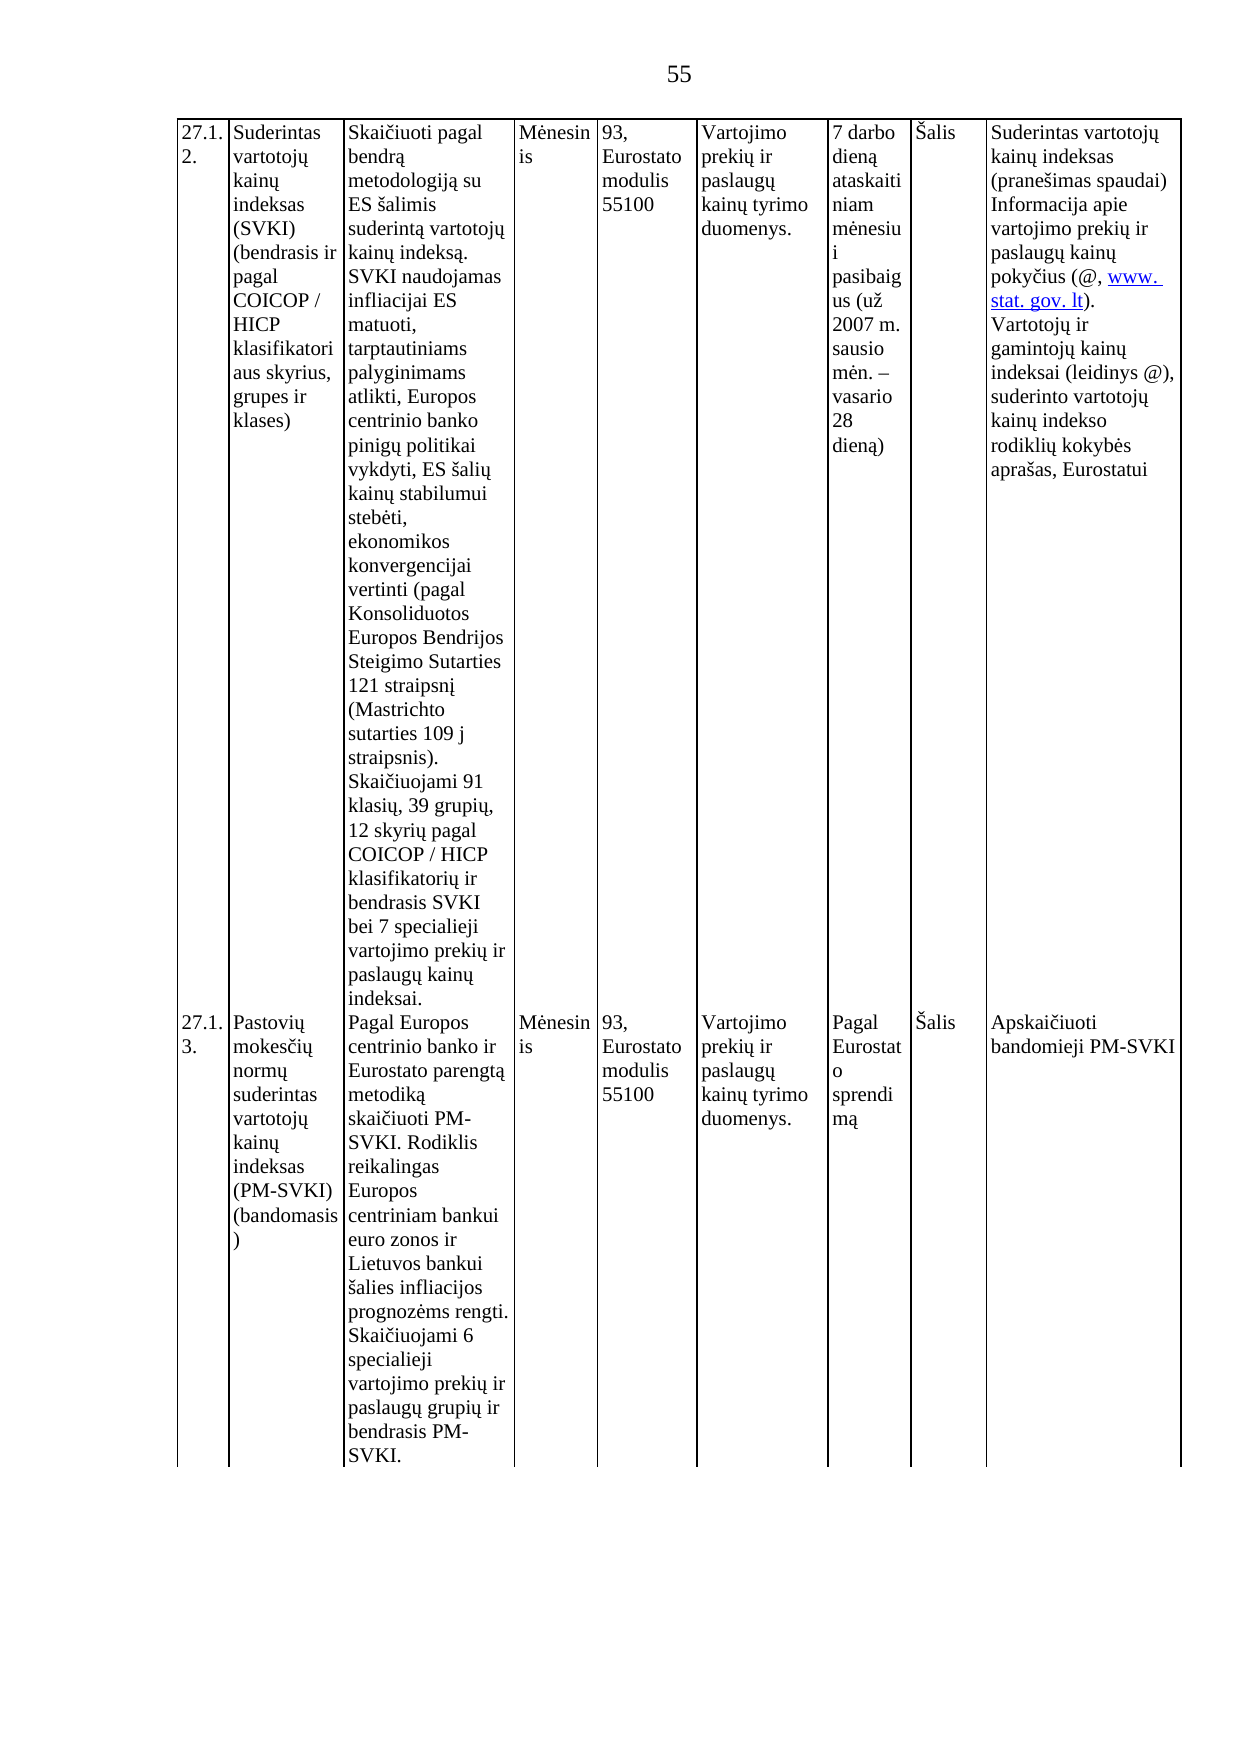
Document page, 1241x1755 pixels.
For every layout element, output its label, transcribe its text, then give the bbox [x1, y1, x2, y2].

table_cell Šalis [912, 1010, 986, 1467]
table_cell 93, Eurostato modulis 55100 [598, 120, 696, 1010]
table_cell Vartojimo prekių ir paslaugų kainų tyrimo duomenys. [698, 120, 827, 1010]
table_cell Pagal Eurostato sprendimą [829, 1010, 910, 1467]
table_cell 7 darbo dieną ataskaitiniam mėnesiui pasibaigus (už 2007 m. sausio mėn. – vasario 28 dieną) [829, 120, 910, 1010]
table_cell Apskaičiuoti bandomieji PM-SVKI [987, 1010, 1180, 1467]
table_cell Mėnesinis [515, 1010, 597, 1467]
table_cell Šalis [912, 120, 986, 1010]
table_cell 27.1.2. [178, 120, 228, 1010]
table_cell Mėnesinis [515, 120, 597, 1010]
table_cell 93, Eurostato modulis 55100 [598, 1010, 696, 1467]
table_cell 27.1.3. [178, 1010, 228, 1467]
table_cell Suderintas vartotojų kainų indeksas (pranešimas spaudai) Informacija apie vartojimo prekių ir paslaugų kainų pokyčius (@, www. stat. gov. lt). Vartotojų ir gamintojų kainų indeksai (leidinys @), suderinto vartotojų kainų indekso rodiklių kokybės aprašas, Eurostatui [987, 120, 1180, 1010]
table_cell Suderintas vartotojų kainų indeksas (SVKI) (bendrasis ir pagal COICOP / HICP klasifikatoriaus skyrius, grupes ir klases) [230, 120, 343, 1010]
table_cell Pastovių mokesčių normų suderintas vartotojų kainų indeksas (PM-SVKI) (bandomasis) [230, 1010, 343, 1467]
table_cell Vartojimo prekių ir paslaugų kainų tyrimo duomenys. [698, 1010, 827, 1467]
